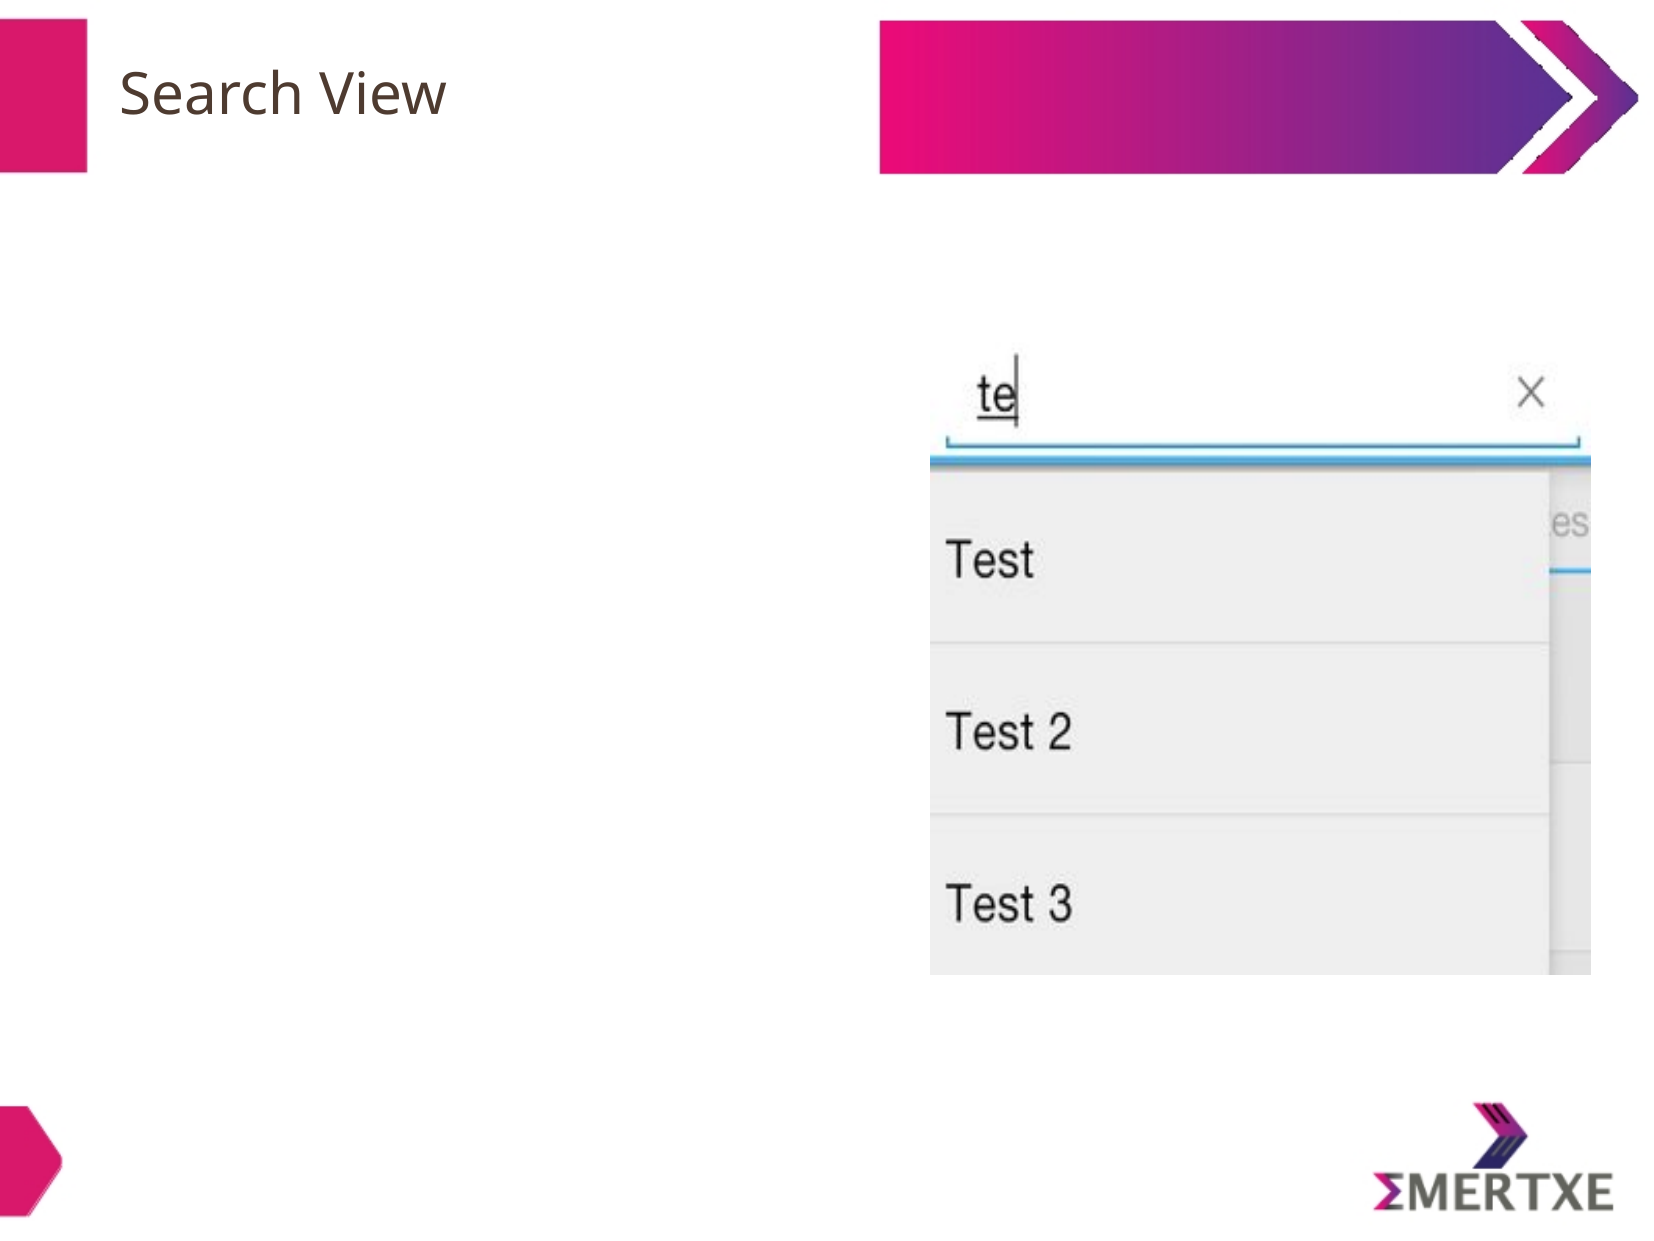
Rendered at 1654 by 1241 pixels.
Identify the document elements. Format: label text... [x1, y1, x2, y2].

title Search View [105, 15, 1654, 167]
picture [0, 0, 1654, 1241]
